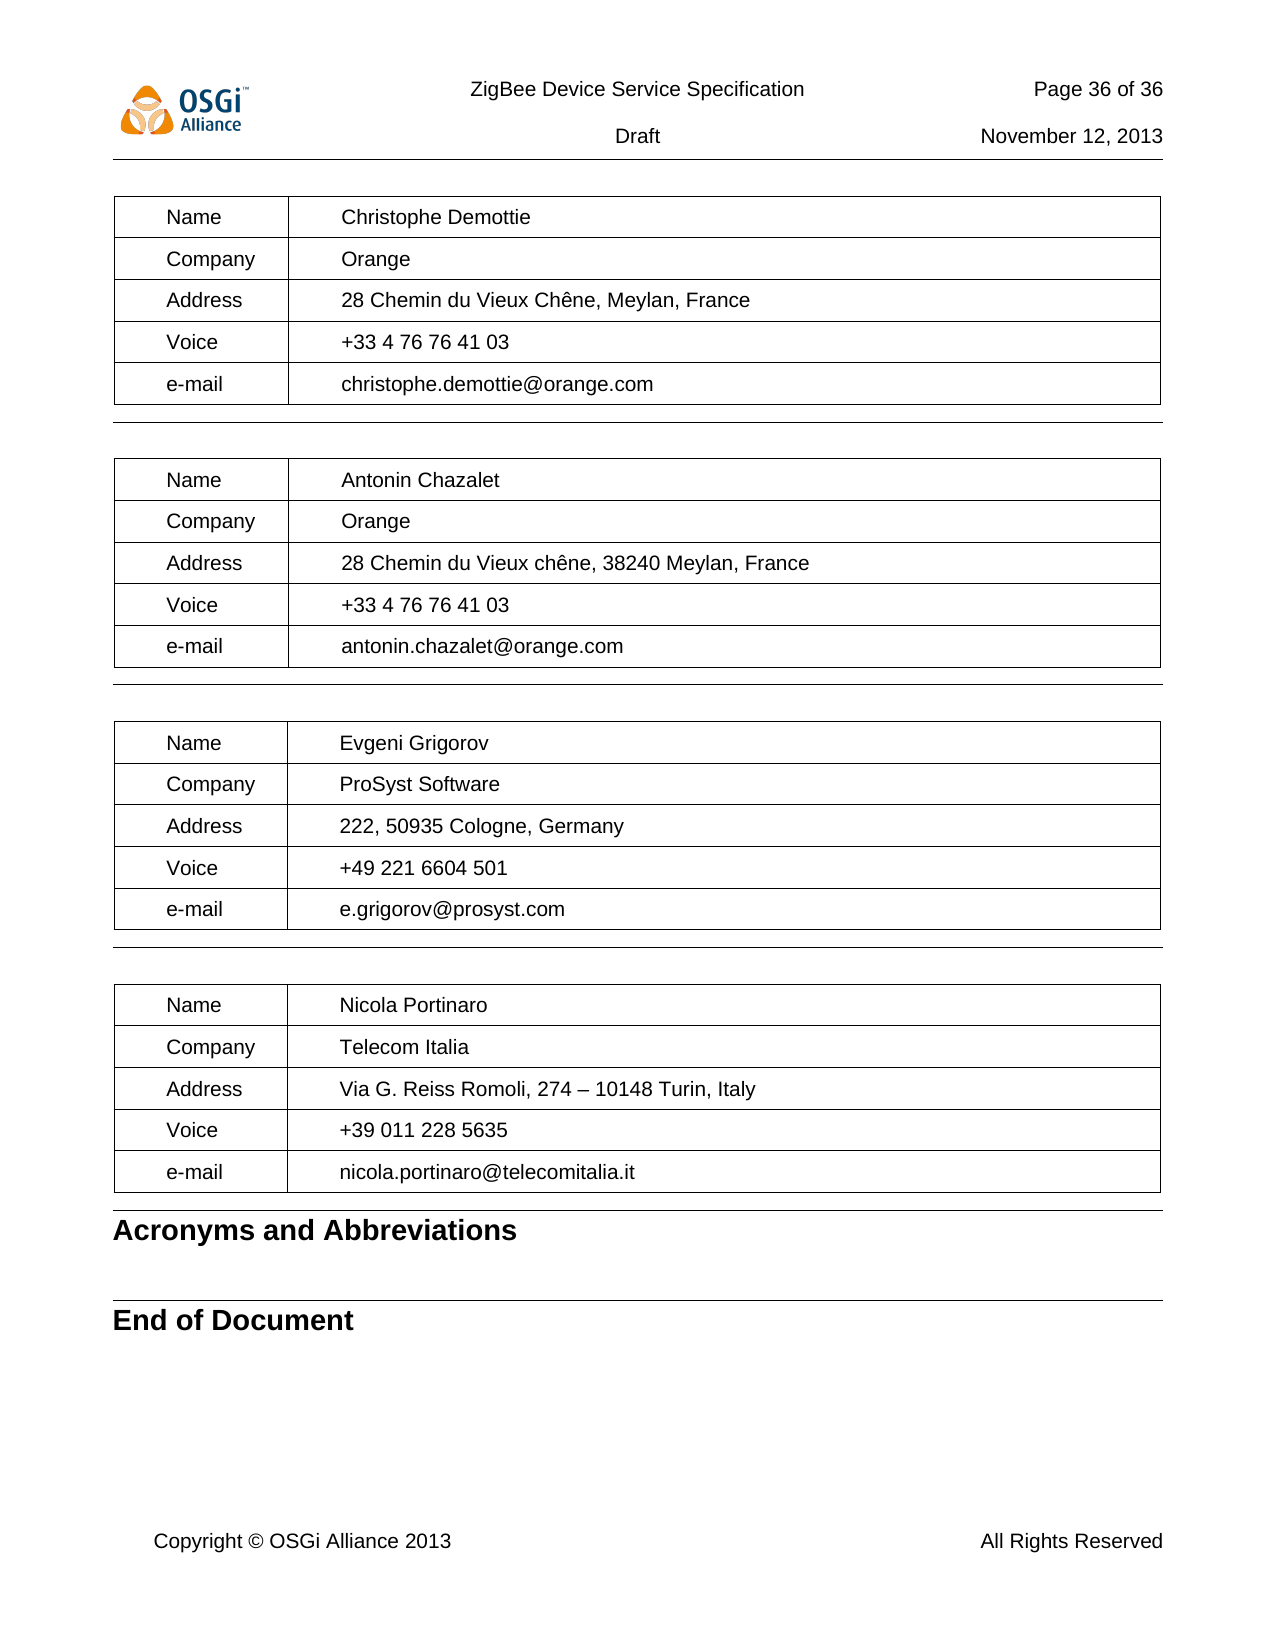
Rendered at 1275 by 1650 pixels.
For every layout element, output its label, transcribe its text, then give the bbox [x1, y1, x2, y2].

table_header Nicola Portinaro [288, 985, 1160, 1025]
table_cell e.grigorov@prosyst.com [288, 889, 1160, 929]
table_header Name [115, 722, 287, 763]
table_cell Address [115, 1068, 287, 1109]
table_cell e-mail [115, 889, 287, 929]
table_cell Voice [115, 1110, 287, 1150]
table_cell e-mail [115, 626, 288, 667]
table_cell Address [115, 280, 288, 321]
table_header Christophe Demottie [289, 197, 1160, 237]
table_cell Company [115, 501, 288, 542]
table_header Name [115, 459, 288, 500]
table_cell Address [115, 543, 288, 583]
table_cell 28 Chemin du Vieux chêne, 38240 Meylan, France [289, 543, 1160, 583]
table_header Evgeni Grigorov [288, 722, 1160, 763]
table_cell Voice [115, 322, 288, 362]
table_cell +39 011 228 5635 [288, 1110, 1160, 1150]
table_cell Orange [289, 501, 1160, 542]
table_cell e-mail [115, 363, 288, 404]
table_cell 222, 50935 Cologne, Germany [288, 805, 1160, 846]
table_cell Voice [115, 584, 288, 625]
table_cell Address [115, 805, 287, 846]
table_header Antonin Chazalet [289, 459, 1160, 500]
table_cell ProSyst Software [288, 764, 1160, 804]
table_cell Company [115, 238, 288, 279]
picture [113, 78, 257, 142]
table_cell +49 221 6604 501 [288, 847, 1160, 888]
table_cell nicola.portinaro@telecomitalia.it [288, 1151, 1160, 1192]
subtitle End of Document [112, 1301, 1163, 1336]
table_cell e-mail [115, 1151, 287, 1192]
table_cell 28 Chemin du Vieux Chêne, Meylan, France [289, 280, 1160, 321]
table_header Name [115, 985, 287, 1025]
table_cell +33 4 76 76 41 03 [289, 584, 1160, 625]
table_cell Company [115, 1026, 287, 1067]
table_cell Voice [115, 847, 287, 888]
table_cell Company [115, 764, 287, 804]
table_header Name [115, 197, 288, 237]
subtitle Acronyms and Abbreviations [112, 1211, 1163, 1246]
table_cell christophe.demottie@orange.com [289, 363, 1160, 404]
table_cell +33 4 76 76 41 03 [289, 322, 1160, 362]
table_cell Telecom Italia [288, 1026, 1160, 1067]
table_cell Via G. Reiss Romoli, 274 – 10148 Turin, Italy [288, 1068, 1160, 1109]
table_cell antonin.chazalet@orange.com [289, 626, 1160, 667]
table_cell Orange [289, 238, 1160, 279]
